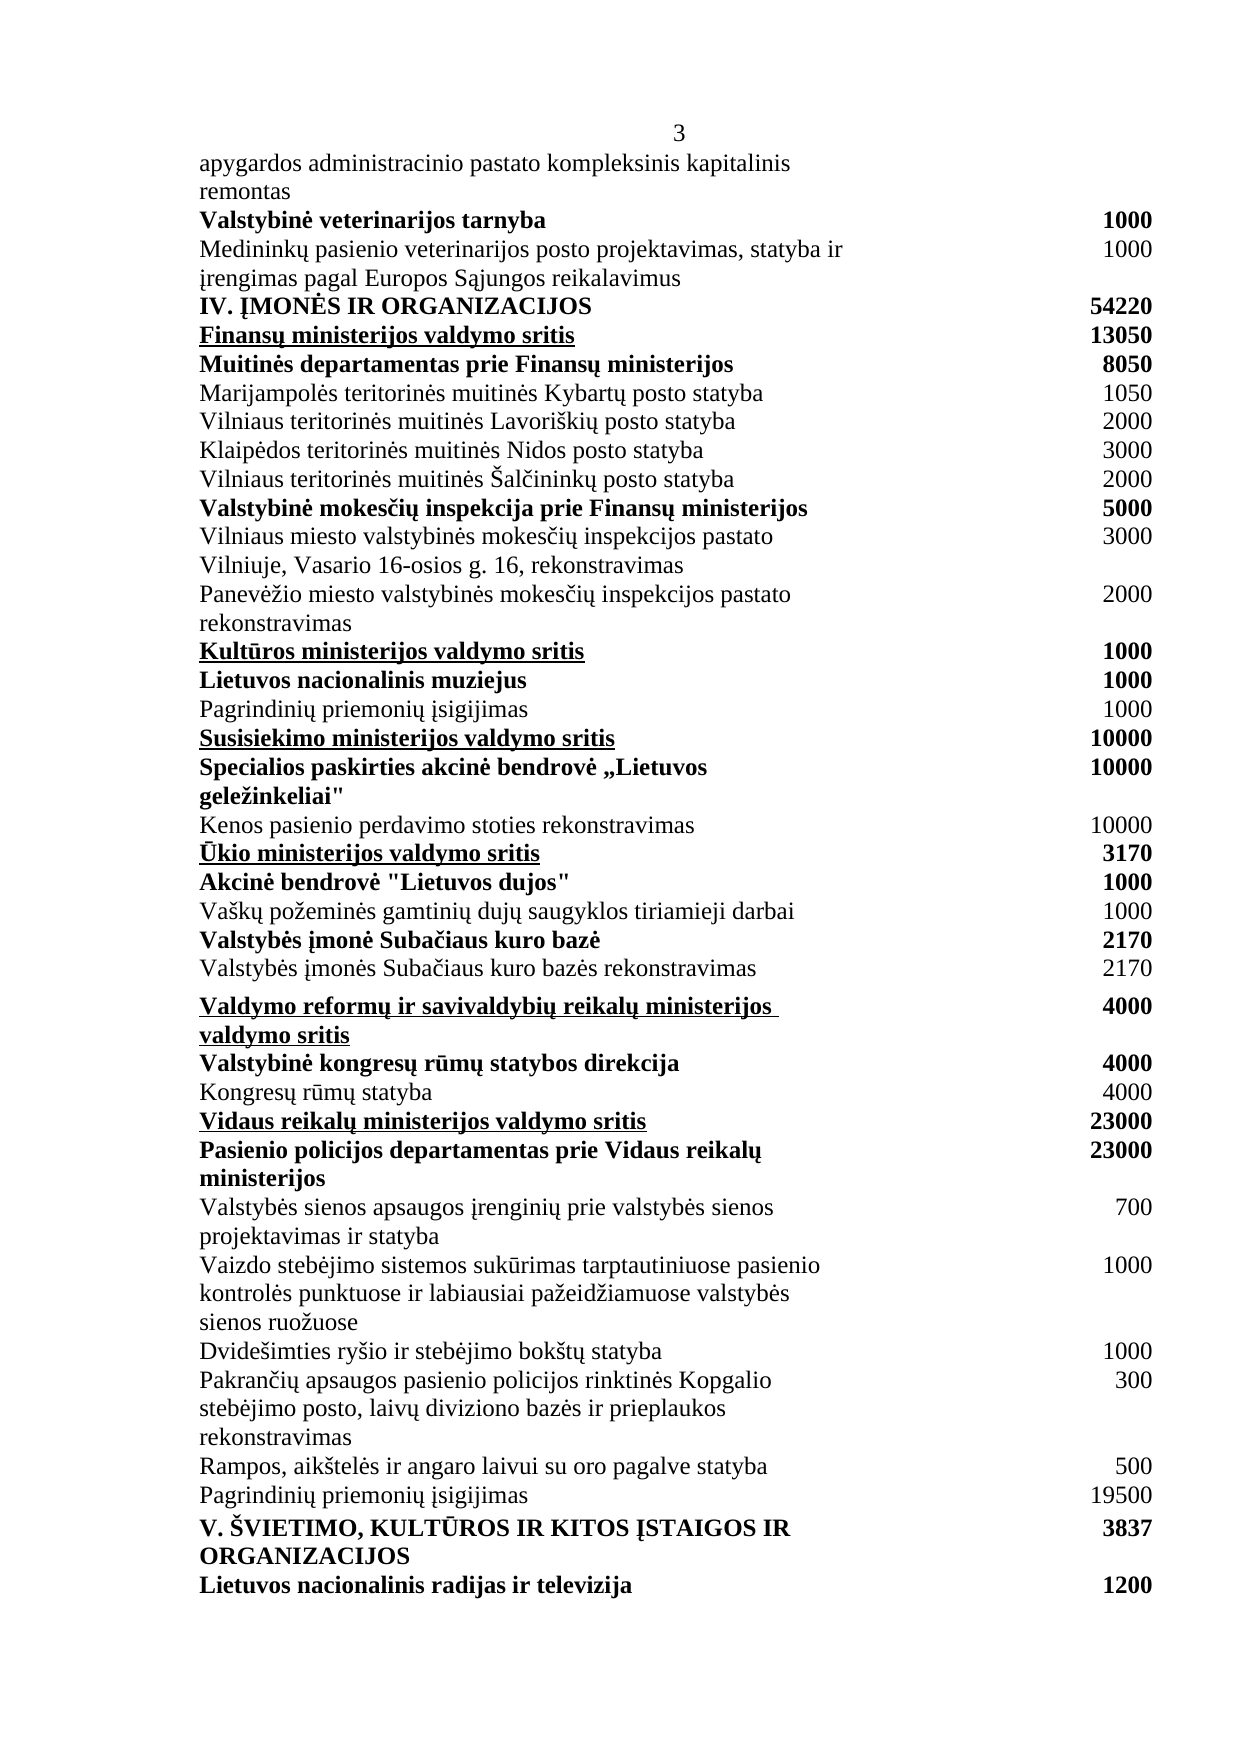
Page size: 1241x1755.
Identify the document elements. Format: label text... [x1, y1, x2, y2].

table_cell Valstybės įmonės Subačiaus kuro bazės rekonstravimas [188, 954, 861, 991]
table_cell 1000 [861, 205, 1163, 234]
table_cell Pasienio policijos departamentas prie Vidaus reikalų ministerijos [188, 1135, 861, 1192]
table_cell Pagrindinių priemonių įsigijimas [188, 694, 861, 723]
table_cell Pagrindinių priemonių įsigijimas [188, 1480, 861, 1513]
table_cell 2170 [861, 954, 1163, 991]
table_cell Valstybinė kongresų rūmų statybos direkcija [188, 1049, 861, 1077]
table_cell Kongresų rūmų statyba [188, 1077, 861, 1106]
table_cell Vaizdo stebėjimo sistemos sukūrimas tarptautiniuose pasienio kontrolės punktuose ir labiausiai pažeidžiamuose valstybės sienos ruožuose [188, 1250, 861, 1336]
table_cell 300 [861, 1365, 1163, 1451]
table_cell Klaipėdos teritorinės muitinės Nidos posto statyba [188, 435, 861, 464]
table_cell Vilniaus teritorinės muitinės Lavoriškių posto statyba [188, 406, 861, 435]
table_cell Medininkų pasienio veterinarijos posto projektavimas, statyba ir įrengimas pagal Europos Sąjungos reikalavimus [188, 234, 861, 291]
table_cell Kenos pasienio perdavimo stoties rekonstravimas [188, 810, 861, 838]
table_cell 5000 [861, 493, 1163, 521]
table_cell 3000 [861, 521, 1163, 579]
table_cell 500 [861, 1451, 1163, 1480]
table_cell Panevėžio miesto valstybinės mokesčių inspekcijos pastato rekonstravimas [188, 579, 861, 636]
table_cell 1000 [861, 234, 1163, 291]
table_cell Vilniaus miesto valstybinės mokesčių inspekcijos pastato Vilniuje, Vasario 16-osios g. 16, rekonstravimas [188, 521, 861, 579]
table_cell Muitinės departamentas prie Finansų ministerijos [188, 349, 861, 378]
table_cell 13050 [861, 320, 1163, 349]
table_cell Vilniaus teritorinės muitinės Šalčininkų posto statyba [188, 464, 861, 493]
table_cell 2000 [861, 406, 1163, 435]
table_cell Valstybinė veterinarijos tarnyba [188, 205, 861, 234]
table_cell 3837 [861, 1513, 1163, 1570]
table_cell Lietuvos nacionalinis radijas ir televizija [188, 1570, 861, 1604]
table_cell 1000 [861, 896, 1163, 925]
table_cell 23000 [861, 1106, 1163, 1135]
table_cell Lietuvos nacionalinis muziejus [188, 665, 861, 694]
table_cell 23000 [861, 1135, 1163, 1192]
table_cell 1000 [861, 867, 1163, 896]
table_cell 2000 [861, 579, 1163, 636]
table_cell Valstybės įmonė Subačiaus kuro bazė [188, 925, 861, 953]
table_cell Vidaus reikalų ministerijos valdymo sritis [188, 1106, 861, 1135]
table_cell Finansų ministerijos valdymo sritis [188, 320, 861, 349]
table_cell 3000 [861, 435, 1163, 464]
table_cell Valdymo reformų ir savivaldybių reikalų ministerijos valdymo sritis [188, 991, 861, 1048]
table_cell 1000 [861, 1336, 1163, 1365]
table_cell 3170 [861, 839, 1163, 867]
table_cell 4000 [861, 991, 1163, 1048]
table_cell Specialios paskirties akcinė bendrovė „Lietuvos geležinkeliai" [188, 752, 861, 810]
table_cell 2000 [861, 464, 1163, 493]
table_cell Kultūros ministerijos valdymo sritis [188, 636, 861, 665]
table_cell Marijampolės teritorinės muitinės Kybartų posto statyba [188, 378, 861, 406]
table_cell Valstybės sienos apsaugos įrenginių prie valstybės sienos projektavimas ir statyba [188, 1192, 861, 1250]
table_cell 10000 [861, 752, 1163, 810]
table_cell 700 [861, 1192, 1163, 1250]
table_cell 1000 [861, 665, 1163, 694]
table_cell 10000 [861, 724, 1163, 752]
table_cell Valstybinė mokesčių inspekcija prie Finansų ministerijos [188, 493, 861, 521]
table_cell Dvidešimties ryšio ir stebėjimo bokštų statyba [188, 1336, 861, 1365]
table_cell 10000 [861, 810, 1163, 838]
table_cell Akcinė bendrovė "Lietuvos dujos" [188, 867, 861, 896]
table_cell 19500 [861, 1480, 1163, 1513]
table_cell Vaškų požeminės gamtinių dujų saugyklos tiriamieji darbai [188, 896, 861, 925]
table_cell [861, 148, 1163, 205]
table_cell 8050 [861, 349, 1163, 378]
table_cell Pakrančių apsaugos pasienio policijos rinktinės Kopgalio stebėjimo posto, laivų diviziono bazės ir prieplaukos rekonstravimas [188, 1365, 861, 1451]
table_cell 54220 [861, 291, 1163, 320]
table_cell Susisiekimo ministerijos valdymo sritis [188, 724, 861, 752]
table_cell 4000 [861, 1049, 1163, 1077]
table_cell 1000 [861, 694, 1163, 723]
table_cell 1000 [861, 1250, 1163, 1336]
table_cell 1050 [861, 378, 1163, 406]
table_cell apygardos administracinio pastato kompleksinis kapitalinis remontas [188, 148, 861, 205]
table_cell V. ŠVIETIMO, KULTŪROS IR KITOS ĮSTAIGOS IR ORGANIZACIJOS [188, 1513, 861, 1570]
table_cell 1000 [861, 636, 1163, 665]
table_cell Rampos, aikštelės ir angaro laivui su oro pagalve statyba [188, 1451, 861, 1480]
table_cell IV. ĮMONĖS IR ORGANIZACIJOS [188, 291, 861, 320]
table_cell 1200 [861, 1570, 1163, 1604]
table_cell Ūkio ministerijos valdymo sritis [188, 839, 861, 867]
table_cell 4000 [861, 1077, 1163, 1106]
table_cell 2170 [861, 925, 1163, 953]
